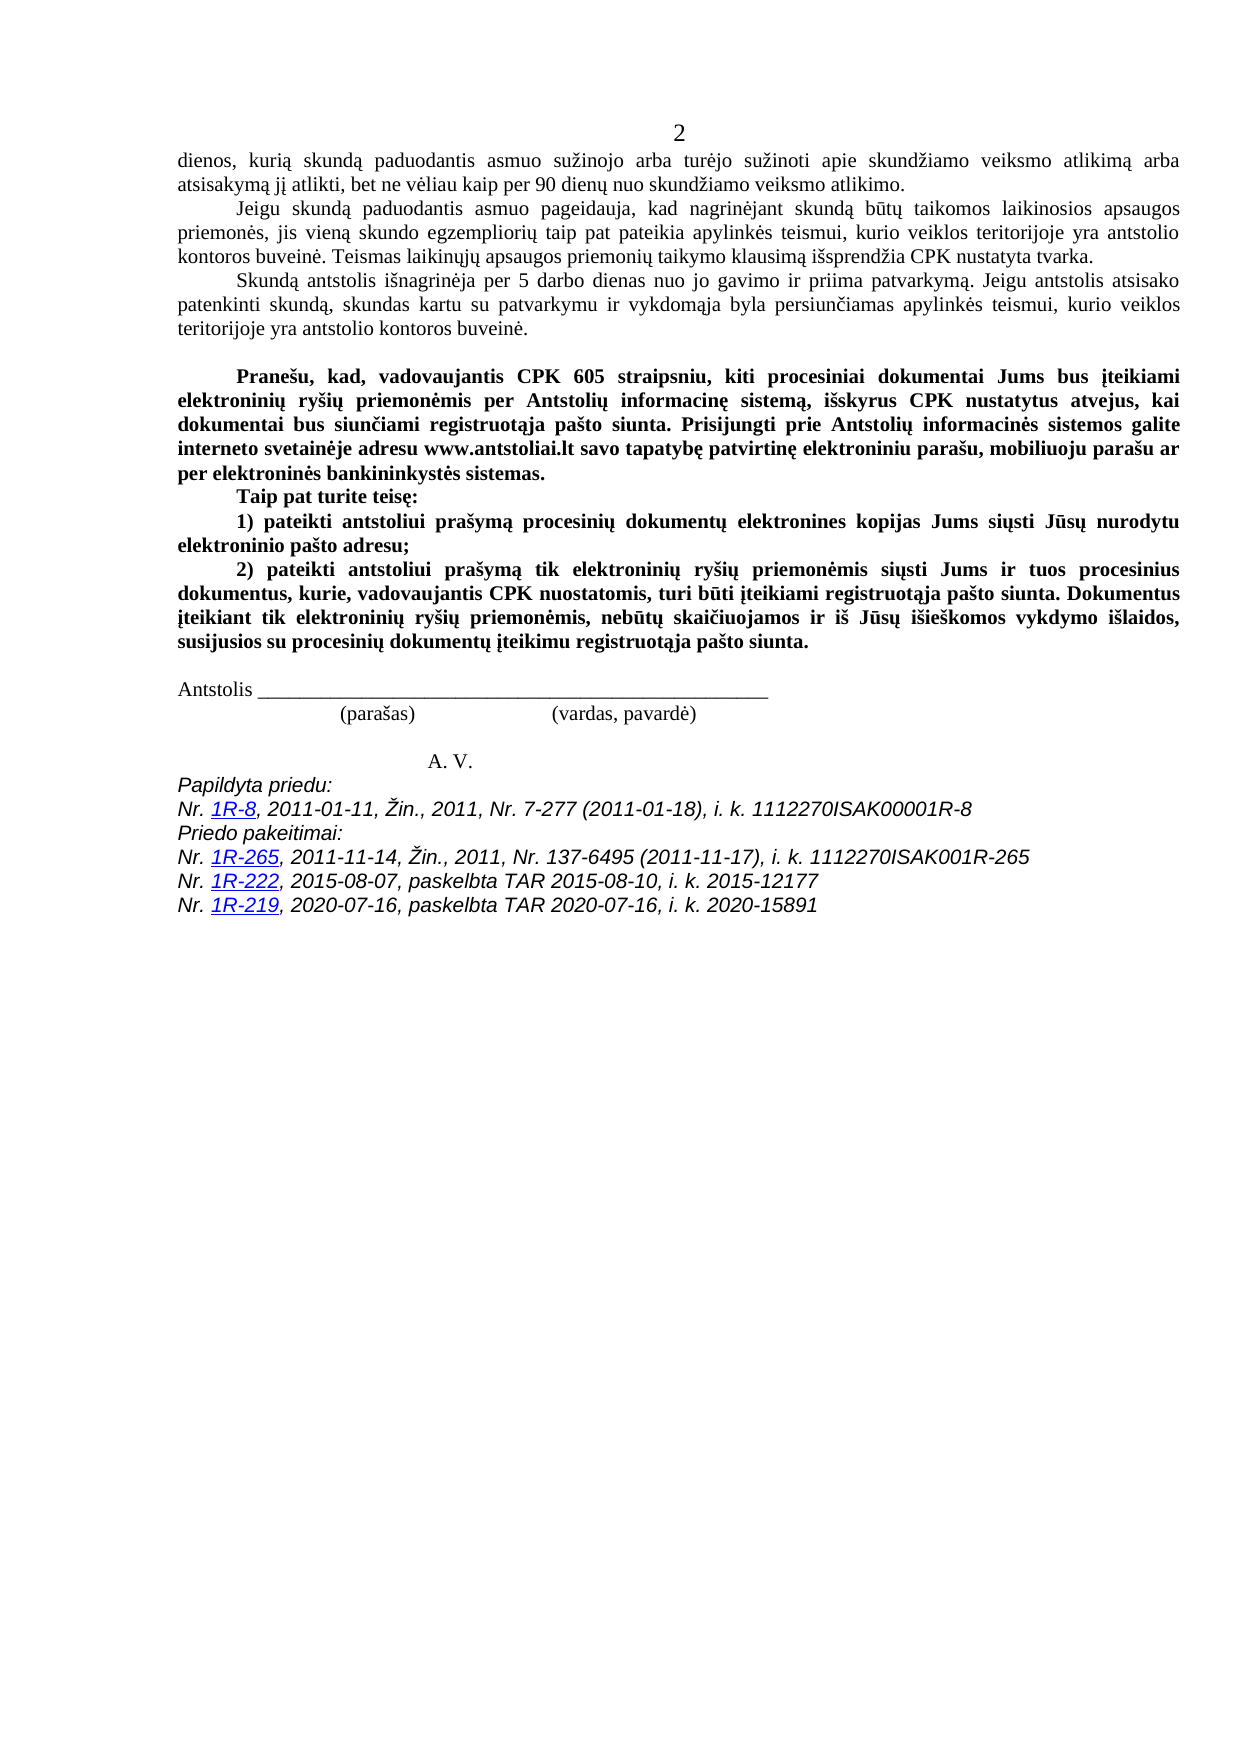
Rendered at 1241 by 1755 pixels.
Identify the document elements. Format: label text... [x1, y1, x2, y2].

text 2) pateikti antstoliui prašymą tik elektroninių ryšių priemonėmis siųsti Jums ir tuos procesinius dokumentus, kurie, vadovaujantis CPK nuostatomis, turi būti įteikiami registruotąja pašto siunta. Dokumentus įteikiant tik elektroninių ryšių priemonėmis, nebūtų skaičiuojamos ir iš Jūsų išieškomos vykdymo išlaidos, susijusios su procesinių dokumentų įteikimu registruotąja pašto siunta. [177, 557, 1181, 653]
text Papildyta priedu: [177, 773, 1181, 797]
text 1) pateikti antstoliui prašymą procesinių dokumentų elektronines kopijas Jums siųsti Jūsų nurodytu elektroninio pašto adresu; [177, 508, 1181, 557]
text Nr. 1R-8, 2011-01-11, Žin., 2011, Nr. 7-277 (2011-01-18), i. k. 1112270ISAK00001R-8 [177, 797, 1181, 821]
text Pranešu, kad, vadovaujantis CPK 605 straipsniu, kiti procesiniai dokumentai Jums bus įteikiami elektroninių ryšių priemonėmis per Antstolių informacinę sistemą, išskyrus CPK nustatytus atvejus, kai dokumentai bus siunčiami registruotąja pašto siunta. Prisijungti prie Antstolių informacinės sistemos galite interneto svetainėje adresu www.antstoliai.lt savo tapatybę patvirtinę elektroniniu parašu, mobiliuoju parašu ar per elektroninės bankininkystės sistemas. [177, 364, 1181, 484]
text A. V. [427, 749, 1181, 773]
text dienos, kurią skundą paduodantis asmuo sužinojo arba turėjo sužinoti apie skundžiamo veiksmo atlikimą arba atsisakymą jį atlikti, bet ne vėliau kaip per 90 dienų nuo skundžiamo veiksmo atlikimo. [177, 148, 1181, 196]
text Nr. 1R-265, 2011-11-14, Žin., 2011, Nr. 137-6495 (2011-11-17), i. k. 1112270ISAK001R-265 [177, 845, 1181, 869]
text Skundą antstolis išnagrinėja per 5 darbo dienas nuo jo gavimo ir priima patvarkymą. Jeigu antstolis atsisako patenkinti skundą, skundas kartu su patvarkymu ir vykdomąja byla persiunčiamas apylinkės teismui, kurio veiklos teritorijoje yra antstolio kontoros buveinė. [177, 268, 1181, 340]
text Taip pat turite teisę: [177, 484, 1181, 508]
text (parašas) (vardas, pavardė) [340, 701, 1181, 725]
text Antstolis _________________________________________________ [177, 677, 1181, 701]
text Nr. 1R-222, 2015-08-07, paskelbta TAR 2015-08-10, i. k. 2015-12177 [177, 869, 1181, 893]
text Nr. 1R-219, 2020-07-16, paskelbta TAR 2020-07-16, i. k. 2020-15891 [177, 893, 1181, 917]
text Priedo pakeitimai: [177, 821, 1181, 845]
text Jeigu skundą paduodantis asmuo pageidauja, kad nagrinėjant skundą būtų taikomos laikinosios apsaugos priemonės, jis vieną skundo egzempliorių taip pat pateikia apylinkės teismui, kurio veiklos teritorijoje yra antstolio kontoros buveinė. Teismas laikinųjų apsaugos priemonių taikymo klausimą išsprendžia CPK nustatyta tvarka. [177, 196, 1181, 268]
